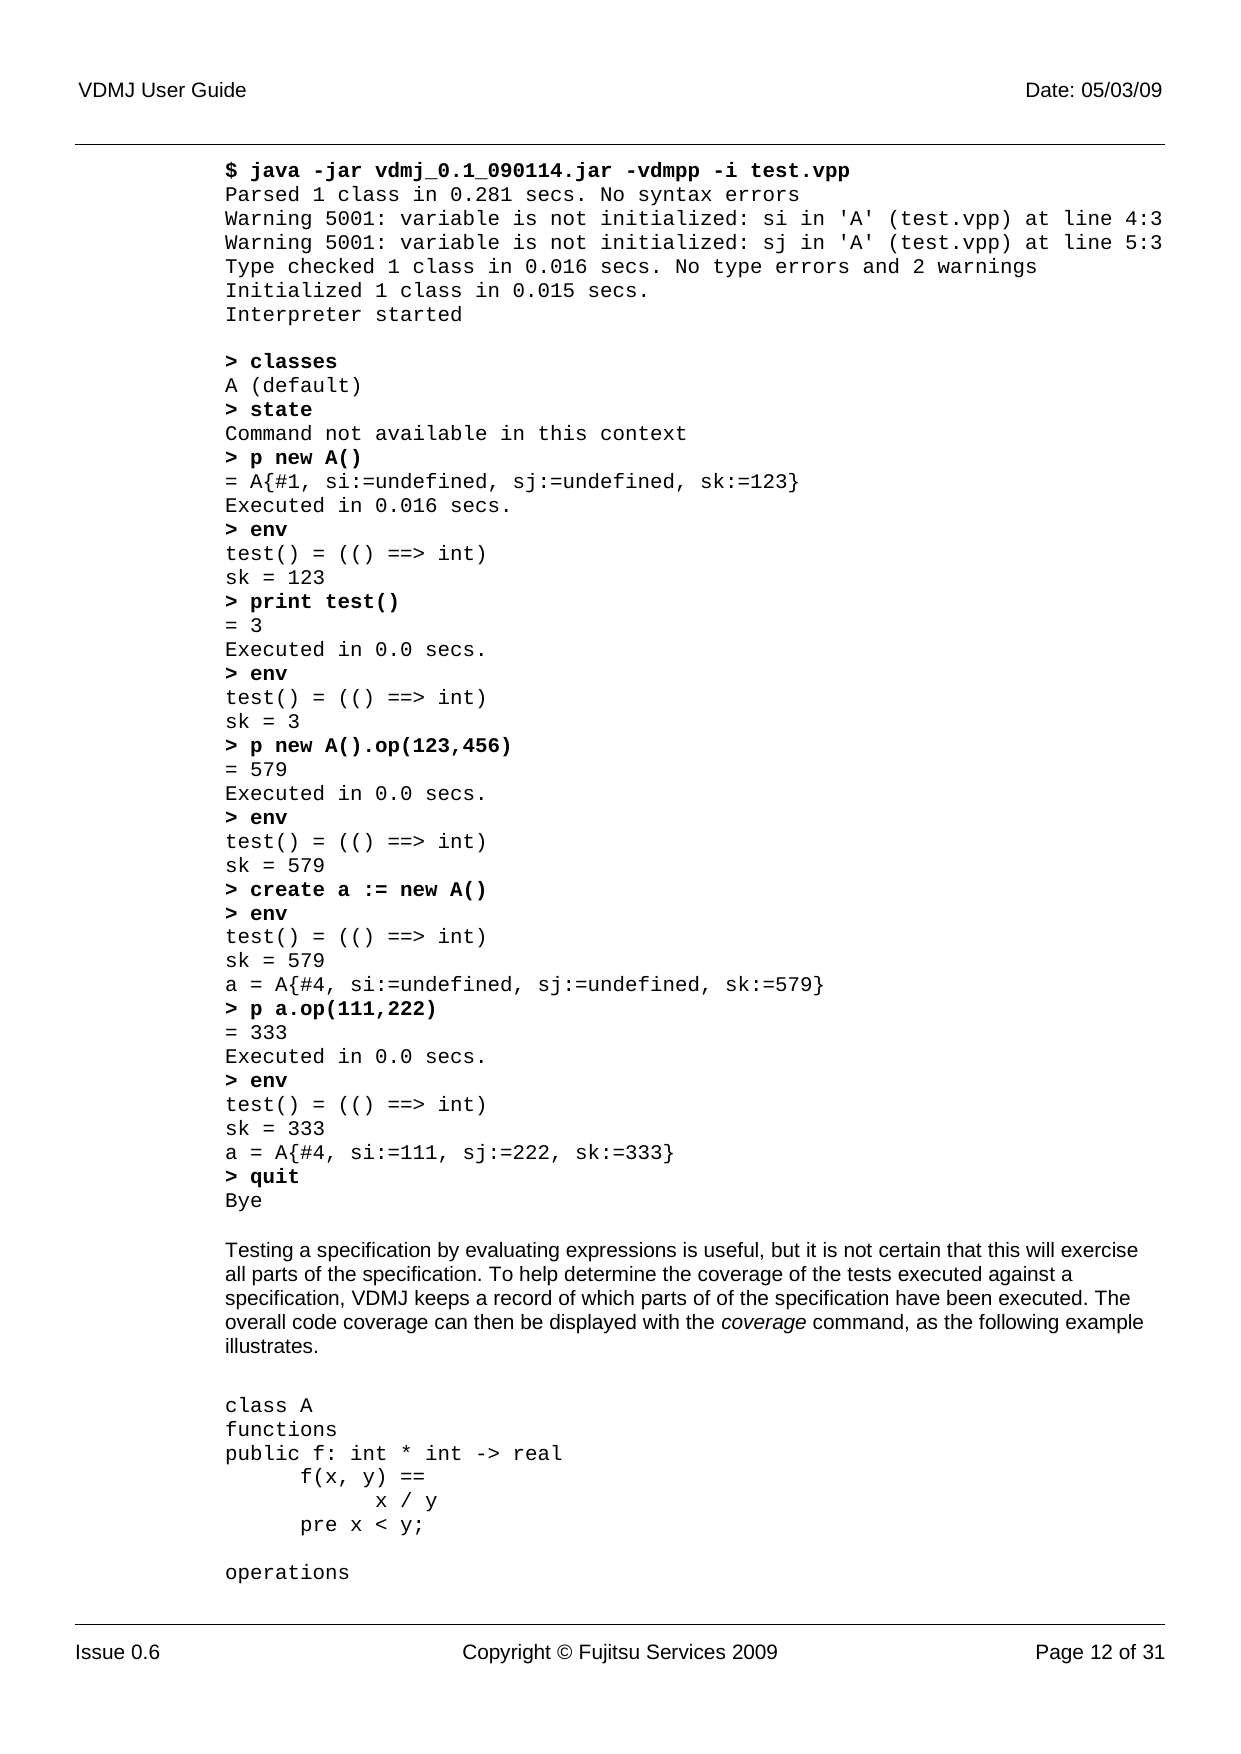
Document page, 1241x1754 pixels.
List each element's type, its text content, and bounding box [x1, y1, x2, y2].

text test() = (() ==> int) [225, 1094, 1165, 1118]
text class A [225, 1394, 1165, 1418]
text test() = (() ==> int) [225, 687, 1165, 711]
text > env [225, 519, 1165, 543]
text Warning 5001: variable is not initialized: sj in 'A' (test.vpp) at line 5:3 [225, 232, 1165, 256]
text Type checked 1 class in 0.016 secs. No type errors and 2 warnings [225, 256, 1165, 279]
text test() = (() ==> int) [225, 831, 1165, 854]
text test() = (() ==> int) [225, 543, 1165, 567]
text > create a := new A() [225, 878, 1165, 902]
text > env [225, 1070, 1165, 1094]
text Initialized 1 class in 0.015 secs. [225, 279, 1165, 303]
text a = A{#4, si:=undefined, sj:=undefined, sk:=579} [225, 974, 1165, 998]
text f(x, y) == [225, 1466, 1165, 1490]
text sk = 3 [225, 711, 1165, 735]
text Executed in 0.0 secs. [225, 783, 1165, 807]
text > env [225, 902, 1165, 926]
text functions [225, 1418, 1165, 1442]
text x / y [225, 1490, 1165, 1514]
text = 579 [225, 759, 1165, 783]
text Testing a specification by evaluating expressions is useful, but it is not certain that this will exercise all parts of the specification. To help determine the coverage of the tests executed against a specification, VDMJ keeps a record of which parts of of the specification have been executed. The overall code coverage can then be displayed with the coverage command, as the following example illustrates. [225, 1238, 1165, 1358]
text sk = 579 [225, 854, 1165, 878]
text > p new A().op(123,456) [225, 735, 1165, 759]
text > env [225, 663, 1165, 687]
text sk = 333 [225, 1118, 1165, 1142]
text > p a.op(111,222) [225, 998, 1165, 1022]
text $ java -jar vdmj_0.1_090114.jar -vdmpp -i test.vpp [225, 160, 1165, 184]
text operations [225, 1562, 1165, 1586]
text = 3 [225, 615, 1165, 639]
text Executed in 0.016 secs. [225, 495, 1165, 519]
text Bye [225, 1190, 1165, 1214]
text Warning 5001: variable is not initialized: si in 'A' (test.vpp) at line 4:3 [225, 208, 1165, 232]
text Command not available in this context [225, 423, 1165, 447]
text Executed in 0.0 secs. [225, 639, 1165, 663]
text > print test() [225, 591, 1165, 615]
text > classes [225, 351, 1165, 375]
text Parsed 1 class in 0.281 secs. No syntax errors [225, 184, 1165, 208]
text A (default) [225, 375, 1165, 399]
text Interpreter started [225, 303, 1165, 327]
text Executed in 0.0 secs. [225, 1046, 1165, 1070]
text sk = 579 [225, 950, 1165, 974]
text = 333 [225, 1022, 1165, 1046]
text pre x < y; [225, 1514, 1165, 1538]
text test() = (() ==> int) [225, 926, 1165, 950]
text > quit [225, 1166, 1165, 1190]
text sk = 123 [225, 567, 1165, 591]
text > env [225, 807, 1165, 831]
text > state [225, 399, 1165, 423]
text public f: int * int -> real [225, 1442, 1165, 1466]
text > p new A() [225, 447, 1165, 471]
text = A{#1, si:=undefined, sj:=undefined, sk:=123} [225, 471, 1165, 495]
text a = A{#4, si:=111, sj:=222, sk:=333} [225, 1142, 1165, 1166]
